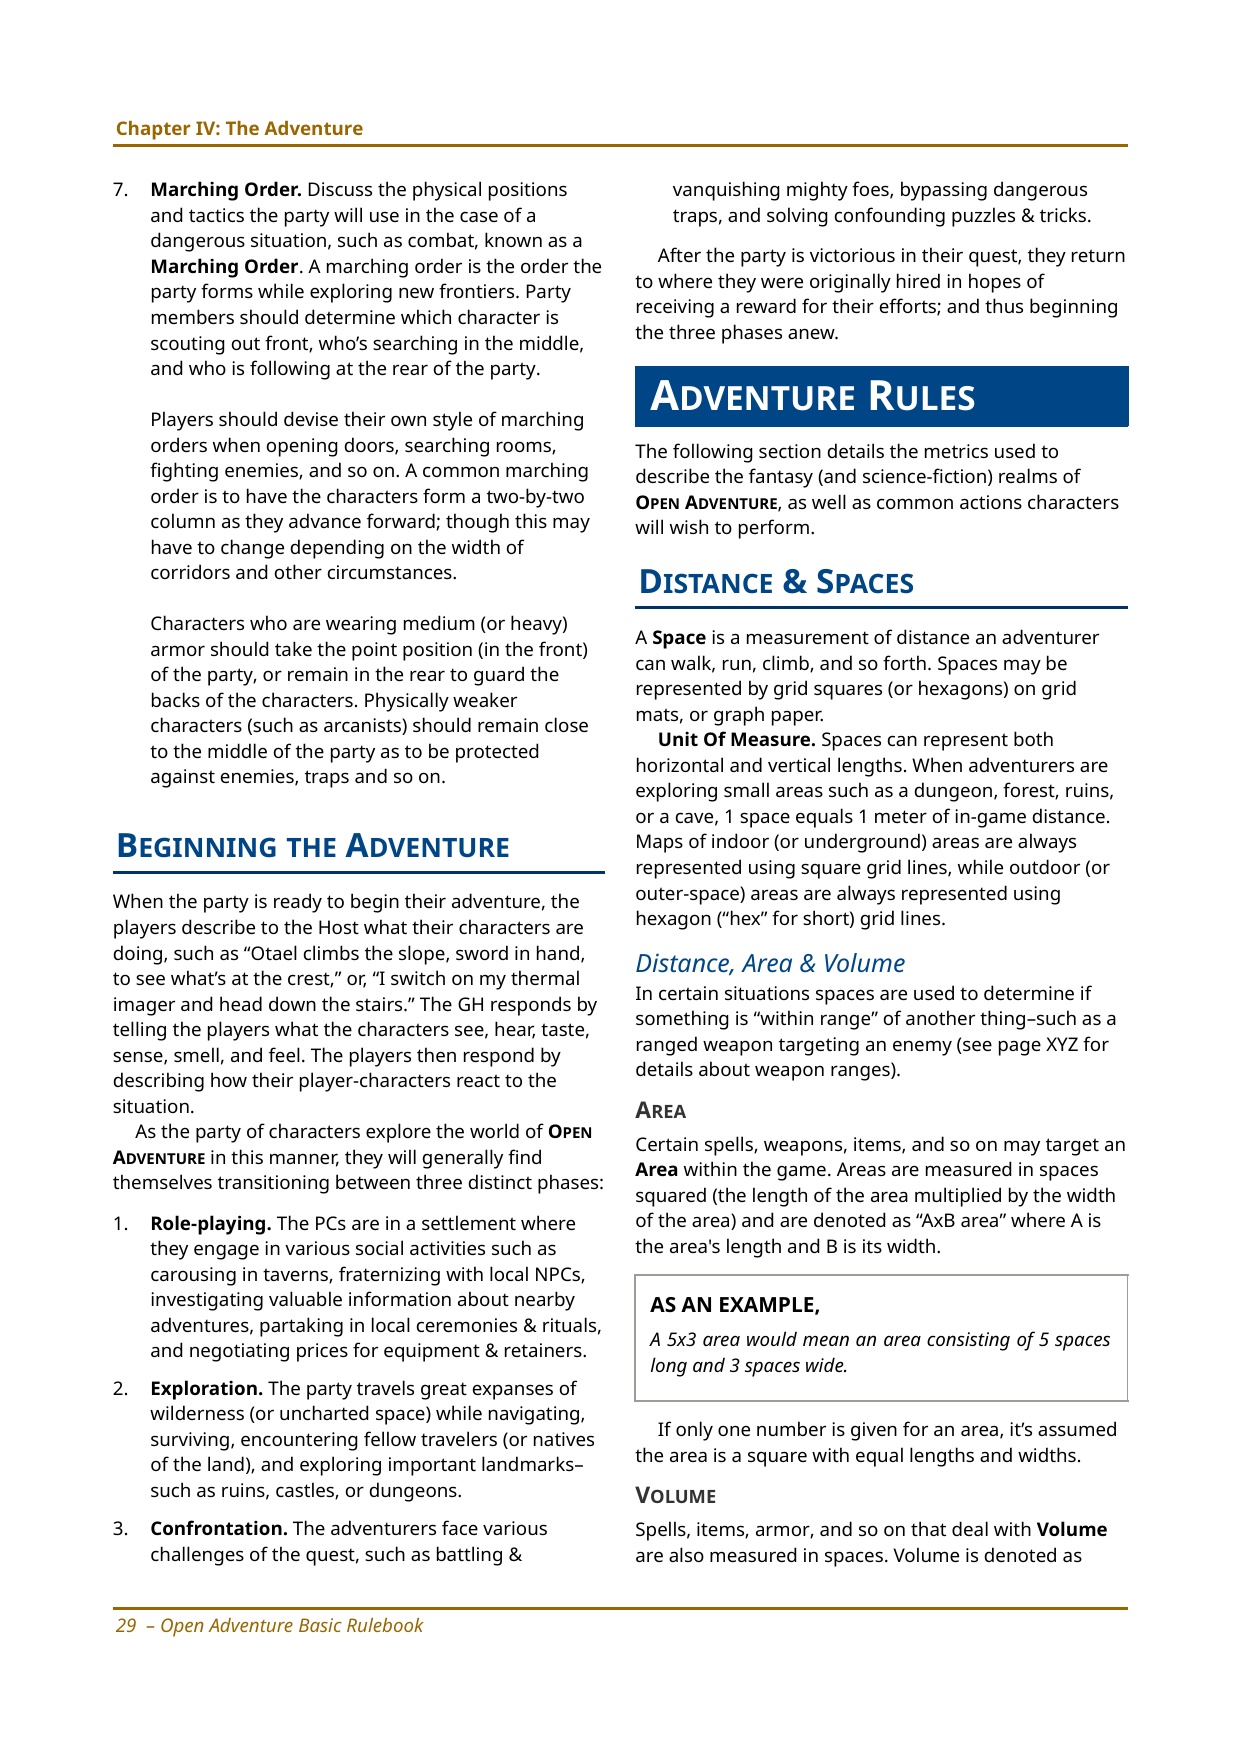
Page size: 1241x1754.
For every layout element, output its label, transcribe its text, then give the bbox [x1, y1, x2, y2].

subtitle Distance, Area & Volume [635, 946, 1128, 980]
text A Space is a measurement of distance an adventurer can walk, run, climb, and so forth. Spaces may be represented by grid squares (or hexagons) on grid mats, or graph paper. [635, 624, 1128, 727]
list Confrontation. The adventurers face various challenges of the quest, such as battling & [113, 1515, 605, 1566]
text In certain situations spaces are used to determine if something is “within range” of another thing–such as a ranged weapon targeting an enemy (see page XYZ for details about weapon ranges). [635, 980, 1128, 1082]
text Spells, items, armor, and so on that deal with Volume are also measured in spaces. Volume is denoted as [635, 1517, 1128, 1568]
text Unit of Measure. Spaces can represent both horizontal and vertical lengths. When adventurers are exploring small areas such as a dungeon, forest, ruins, or a cave, 1 space equals 1 meter of in-game distance. Maps of indoor (or underground) areas are always represented using square grid lines, while outdoor (or outer-space) areas are always represented using hexagon (“hex” for short) grid lines. [635, 727, 1128, 931]
list Marching Order. Discuss the physical positions and tactics the party will use in the case of a dangerous situation, such as combat, known as a Marching Order. A marching order is the order the party forms while exploring new frontiers. Party members should determine which character is scouting out front, who’s searching in the middle, and who is following at the rear of the party. Players should devise their own style of marching orders when opening doors, searching rooms, fighting enemies, and so on. A common marching order is to have the characters form a two-by-two column as they advance forward; though this may have to change depending on the width of corridors and other circumstances. Characters who are wearing medium (or heavy) armor should take the point position (in the front) of the party, or remain in the rear to guard the backs of the characters. Physically weaker characters (such as arcanists) should remain close to the middle of the party as to be protected against enemies, traps and so on. [113, 177, 605, 789]
text Certain spells, weapons, items, and so on may target an Area within the game. Areas are measured in spaces squared (the length of the area multiplied by the width of the area) and are denoted as “AxB area” where A is the area's length and B is its width. [635, 1131, 1128, 1259]
list Role-playing. The PCs are in a settlement where they engage in various social activities such as carousing in taverns, fraternizing with local NPCs, investigating valuable information about nearby adventures, partaking in local ceremonies & rituals, and negotiating prices for equipment & retainers. [113, 1210, 605, 1363]
subtitle Beginning the Adventure [113, 819, 605, 871]
subtitle Adventure Rules [636, 367, 1128, 426]
table_header As An Example, A 5x3 area would mean an area consisting of 5 spaces long and 3 spaces wide. [636, 1276, 1127, 1400]
list vanquishing mighty foes, bypassing dangerous traps, and solving confounding puzzles & tricks. [635, 177, 1128, 228]
text When the party is ready to begin their adventure, the players describe to the host what their characters are doing, such as “Otael climbs the slope, sword in hand, to see what’s at the crest,” or, “I switch on my thermal imager and head down the stairs.” The GH responds by telling the players what the characters see, hear, taste, sense, smell, and feel. The players then respond by describing how their player-characters react to the situation. [113, 889, 605, 1118]
list Exploration. The party travels great expanses of wilderness (or uncharted space) while navigating, surviving, encountering fellow travelers (or natives of the land), and exploring important landmarks–such as ruins, castles, or dungeons. [113, 1375, 605, 1503]
text After the party is victorious in their quest, they return to where they were originally hired in hopes of receiving a reward for their efforts; and thus beginning the three phases anew. [635, 243, 1128, 345]
subtitle Area [635, 1094, 1128, 1125]
text As the party of characters explore the world of Open Adventure in this manner, they will generally find themselves transitioning between three distinct phases: [113, 1118, 605, 1195]
subtitle Volume [635, 1479, 1128, 1511]
text If only one number is given for an area, it’s assumed the area is a square with equal lengths and widths. [635, 1416, 1128, 1467]
text The following section details the metrics used to describe the fantasy (and science-fiction) realms of Open Adventure, as well as common actions characters will wish to perform. [635, 438, 1128, 540]
